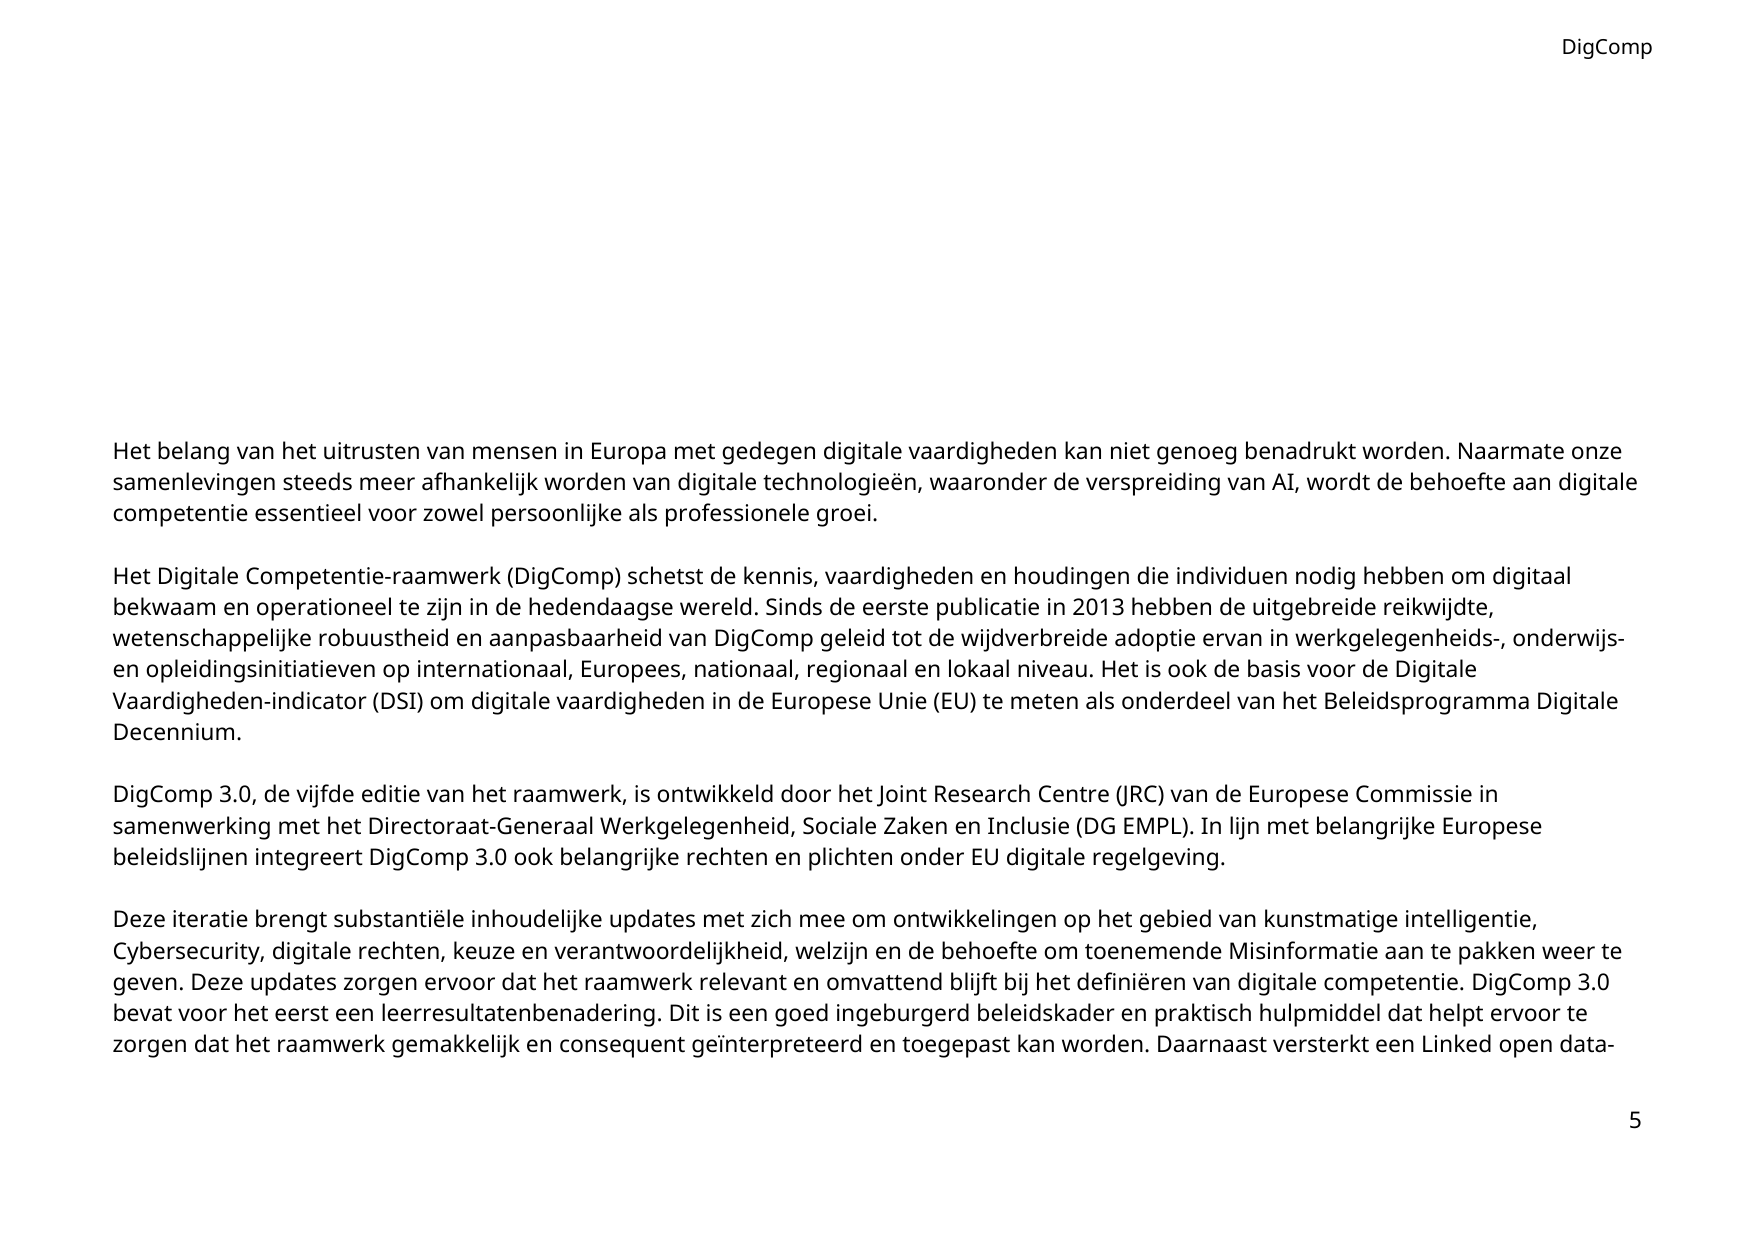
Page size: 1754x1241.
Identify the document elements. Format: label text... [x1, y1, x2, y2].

text Deze iteratie brengt substantiële inhoudelijke updates met zich mee om ontwikkelingen op het gebied van kunstmatige intelligentie, Cybersecurity, digitale rechten, keuze en verantwoordelijkheid, welzijn en de behoefte om toenemende Misinformatie aan te pakken weer te geven. Deze updates zorgen ervoor dat het raamwerk relevant en omvattend blijft bij het definiëren van digitale competentie. DigComp 3.0 bevat voor het eerst een leerresultatenbenadering. Dit is een goed ingeburgerd beleidskader en praktisch hulpmiddel dat helpt ervoor te zorgen dat het raamwerk gemakkelijk en consequent geïnterpreteerd en toegepast kan worden. Daarnaast versterkt een Linked open data- [112, 903, 1641, 1059]
text Het belang van het uitrusten van mensen in Europa met gedegen digitale vaardigheden kan niet genoeg benadrukt worden. Naarmate onze samenlevingen steeds meer afhankelijk worden van digitale technologieën, waaronder de verspreiding van AI, wordt de behoefte aan digitale competentie essentieel voor zowel persoonlijke als professionele groei. [112, 434, 1641, 528]
text DigComp 3.0, de vijfde editie van het raamwerk, is ontwikkeld door het Joint Research Centre (JRC) van de Europese Commissie in samenwerking met het Directoraat-Generaal Werkgelegenheid, Sociale Zaken en Inclusie (DG EMPL). In lijn met belangrijke Europese beleidslijnen integreert DigComp 3.0 ook belangrijke rechten en plichten onder EU digitale regelgeving. [112, 778, 1641, 872]
text Het Digitale Competentie-raamwerk (DigComp) schetst de kennis, vaardigheden en houdingen die individuen nodig hebben om digitaal bekwaam en operationeel te zijn in de hedendaagse wereld. Sinds de eerste publicatie in 2013 hebben de uitgebreide reikwijdte, wetenschappelijke robuustheid en aanpasbaarheid van DigComp geleid tot de wijdverbreide adoptie ervan in werkgelegenheids-, onderwijs- en opleidingsinitiatieven op internationaal, Europees, nationaal, regionaal en lokaal niveau. Het is ook de basis voor de Digitale Vaardigheden-indicator (DSI) om digitale vaardigheden in de Europese Unie (EU) te meten als onderdeel van het Beleidsprogramma Digitale Decennium. [112, 559, 1641, 747]
